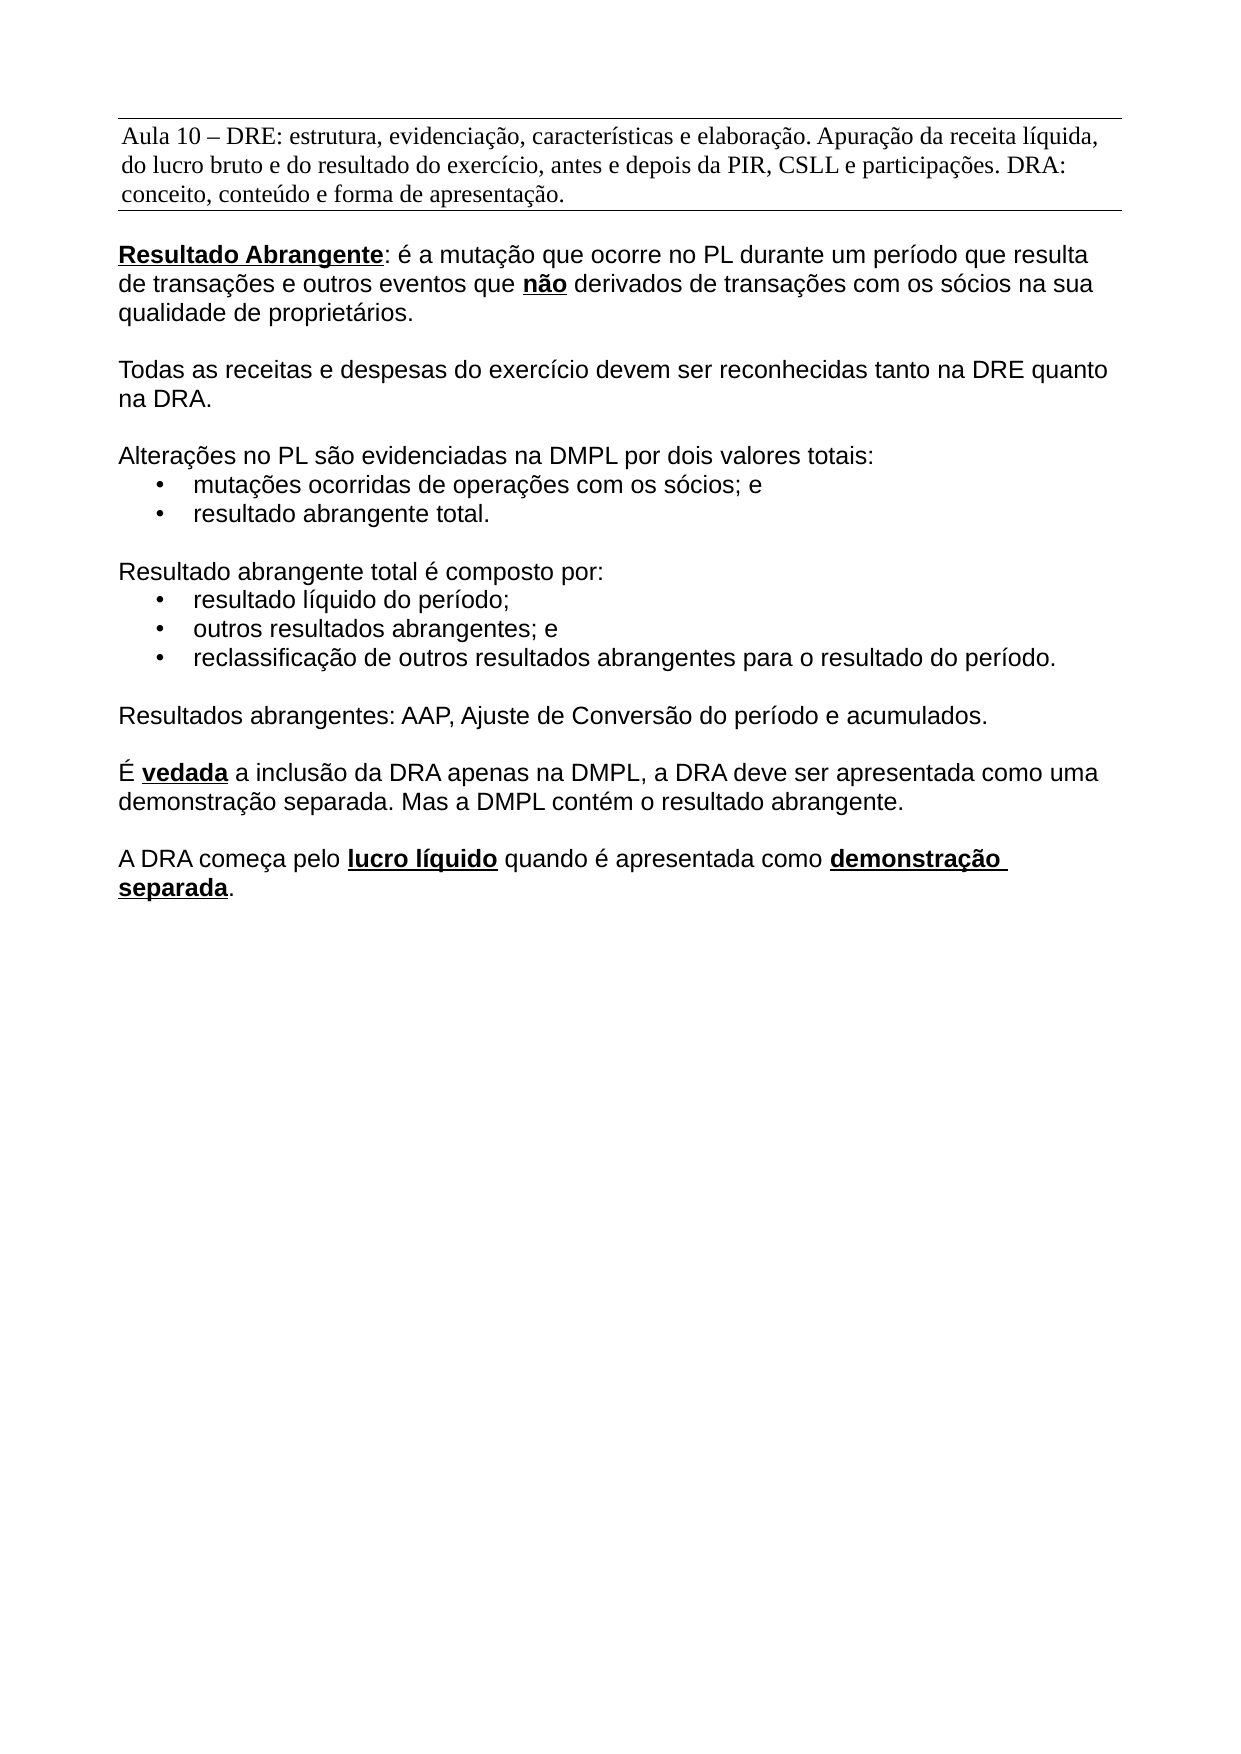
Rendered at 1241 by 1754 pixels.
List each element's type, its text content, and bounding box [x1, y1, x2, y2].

list reclassificação de outros resultados abrangentes para o resultado do período. [156, 643, 1122, 672]
list resultado abrangente total. [156, 499, 1122, 528]
text A DRA começa pelo lucro líquido quando é apresentada como demonstração separada. [118, 844, 1122, 902]
text Resultados abrangentes: AAP, Ajuste de Conversão do período e acumulados. [118, 701, 1122, 729]
text Todas as receitas e despesas do exercício devem ser reconhecidas tanto na DRE quanto na DRA. [118, 355, 1122, 413]
text É vedada a inclusão da DRA apenas na DMPL, a DRA deve ser apresentada como uma demonstração separada. Mas a DMPL contém o resultado abrangente. [118, 758, 1122, 816]
text Resultado Abrangente: é a mutação que ocorre no PL durante um período que resulta de transações e outros eventos que não derivados de transações com os sócios na sua qualidade de proprietários. [118, 240, 1122, 326]
list outros resultados abrangentes; e [156, 614, 1122, 643]
list mutações ocorridas de operações com os sócios; e [156, 470, 1122, 499]
text Resultado abrangente total é composto por: [118, 557, 1122, 585]
text Alterações no PL são evidenciadas na DMPL por dois valores totais: [118, 441, 1122, 470]
list resultado líquido do período; [156, 585, 1122, 614]
